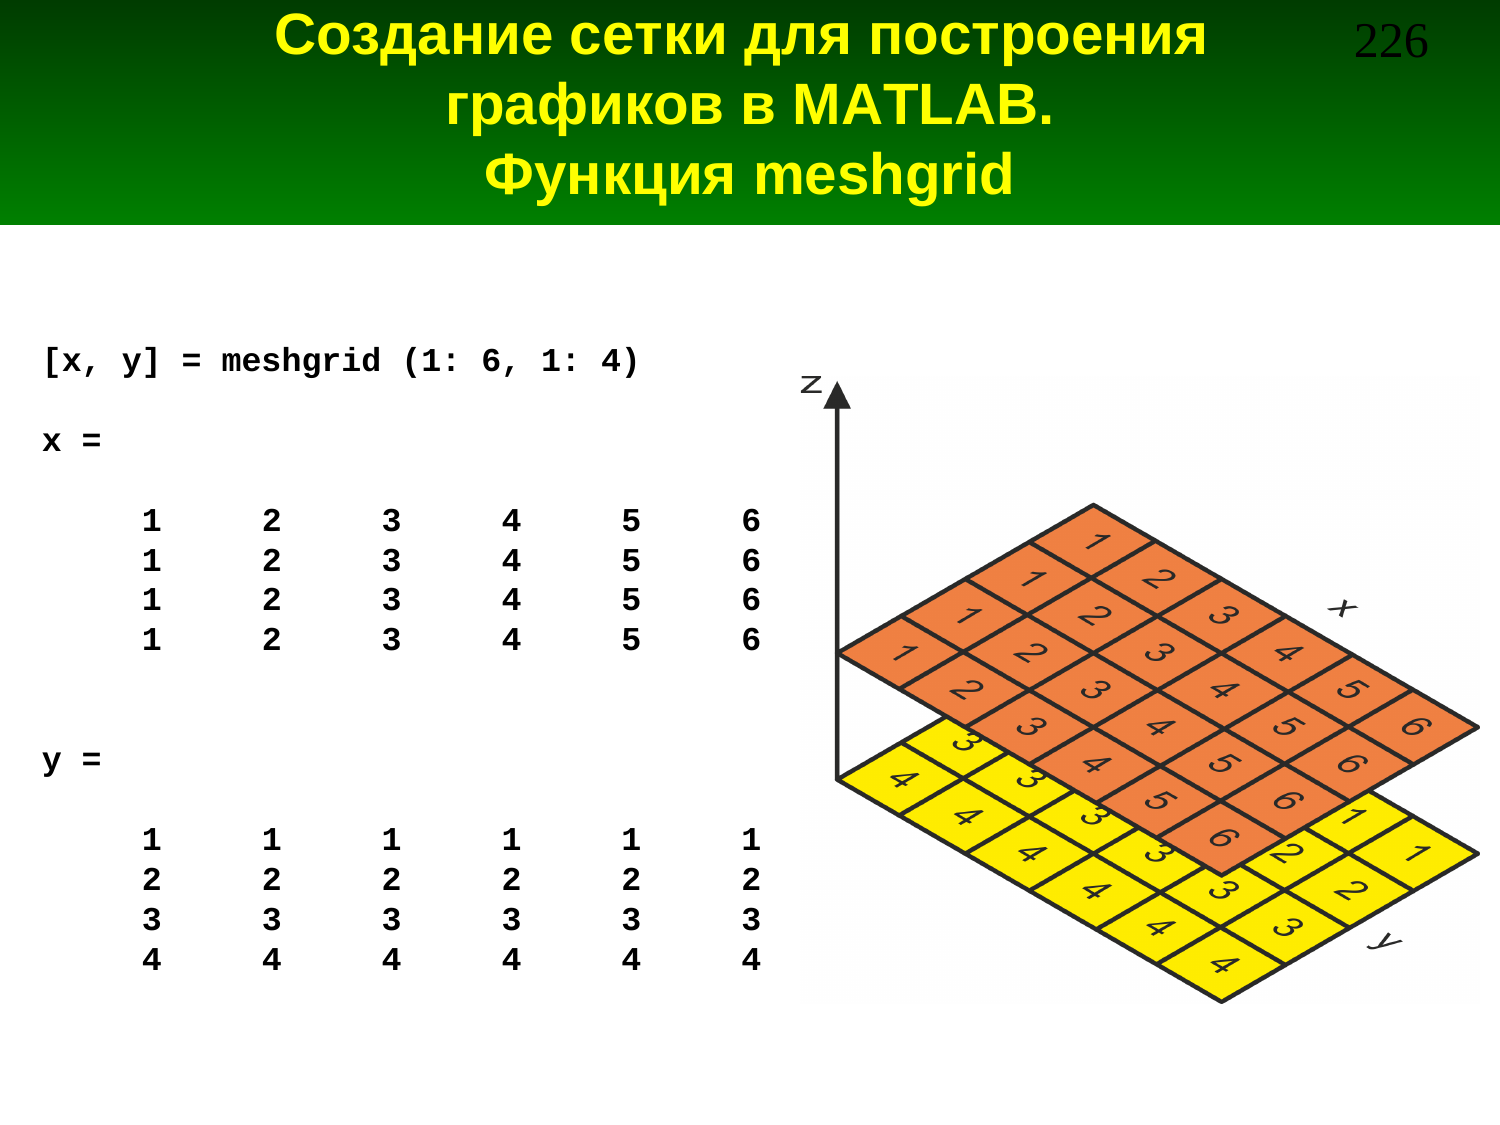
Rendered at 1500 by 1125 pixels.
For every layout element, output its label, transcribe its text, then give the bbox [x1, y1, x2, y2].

picture [800, 376, 1480, 1004]
text_box [x, y] = meshgrid (1: 6, 1: 4) x = 1 2 3 4 5 6 1 2 3 4 5 6 1 2 3 4 5 6 1 2 3 4 5 6 y = 1 1 1 1 1 1 2 2 2 2 2 2 3 3 3 3 3 3 4 4 4 4 4 4 [27, 330, 782, 985]
title Создание сетки для построения графиков в MATLAB. Функция meshgrid [112, 0, 1388, 214]
